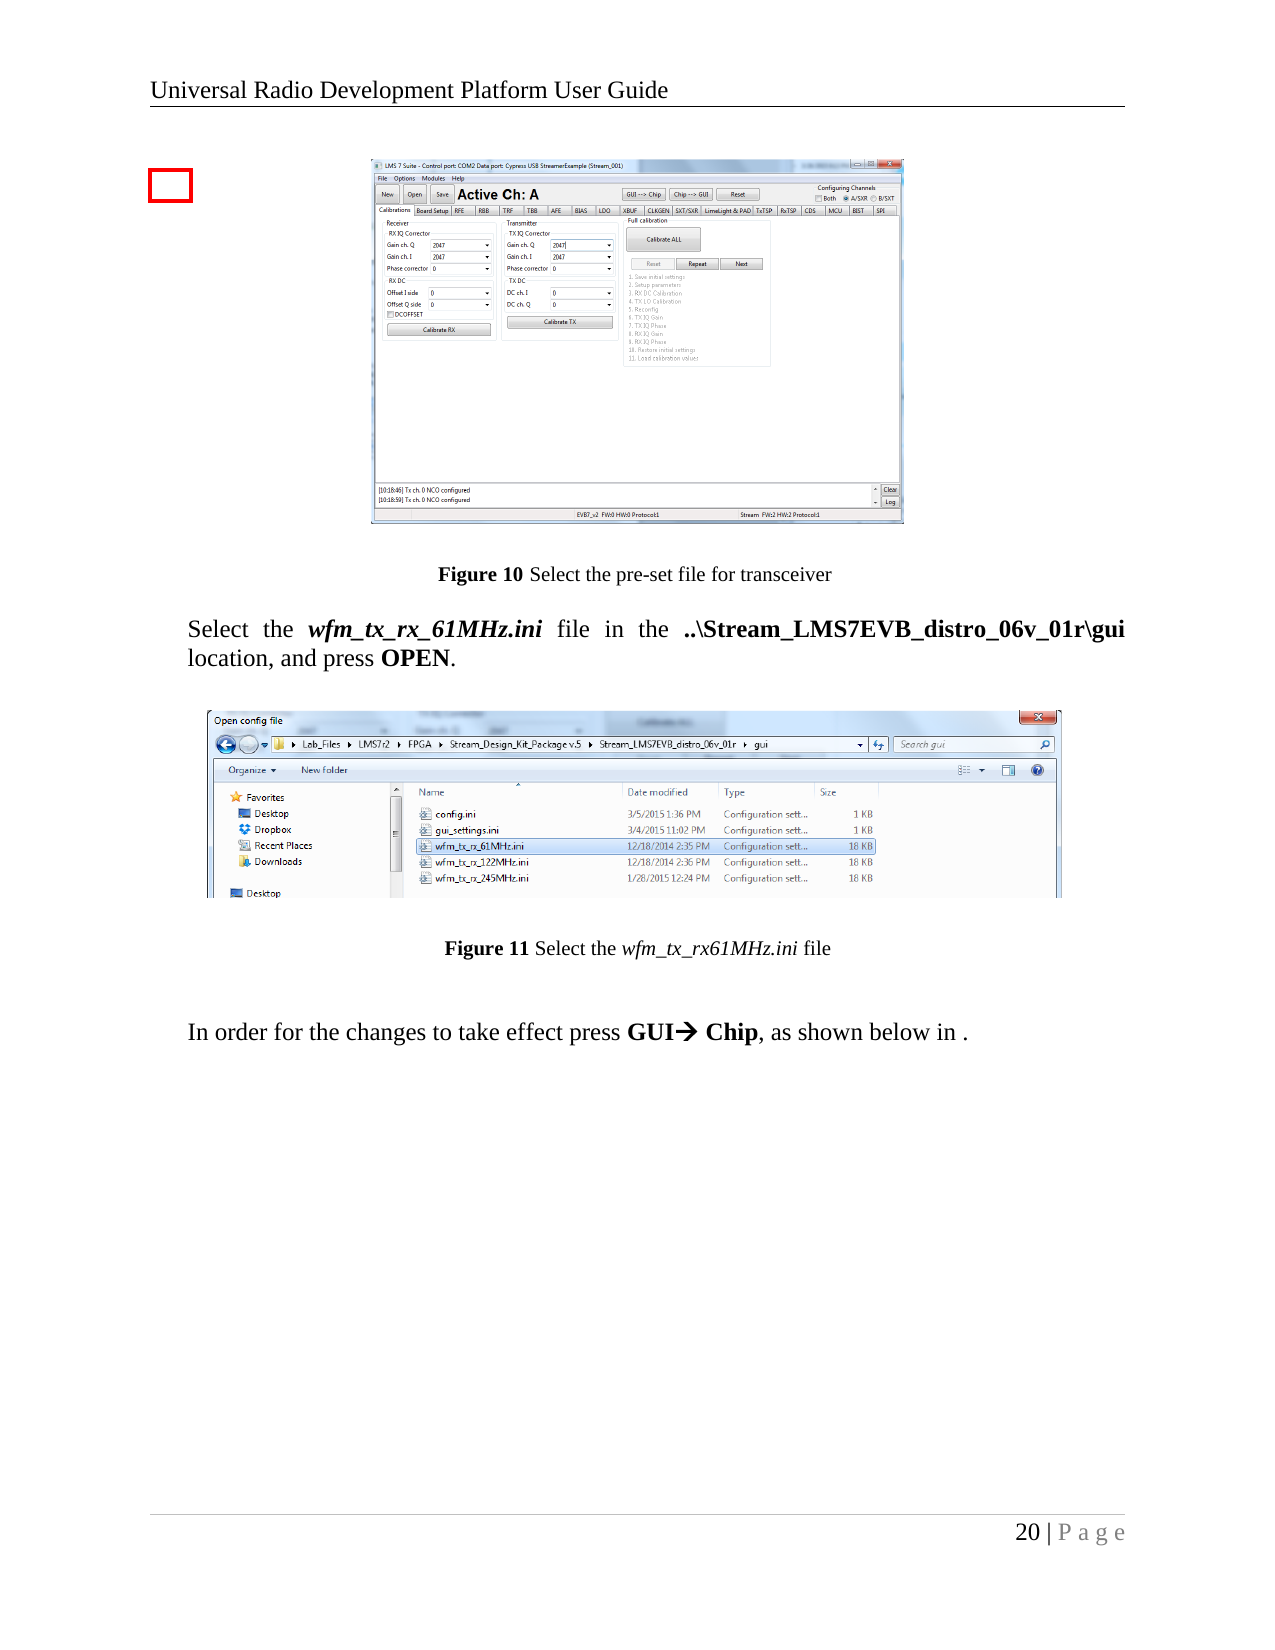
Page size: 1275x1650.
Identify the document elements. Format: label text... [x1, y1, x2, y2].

text Select the wfm_tx_rx_61MHz.ini file in the ..\Stream_LMS7EVB_distro_06v_01r\gui location, and press OPEN. [187, 614, 1125, 672]
text Figure 10 Select the pre-set file for transceiver [150, 562, 1125, 586]
text Figure 11 Select the wfm_tx_rx61MHz.ini file [150, 935, 1125, 959]
text In order for the changes to take effect press GUI Chip, as shown below in . [150, 1017, 1125, 1046]
picture [371, 159, 904, 524]
picture [207, 710, 1062, 898]
